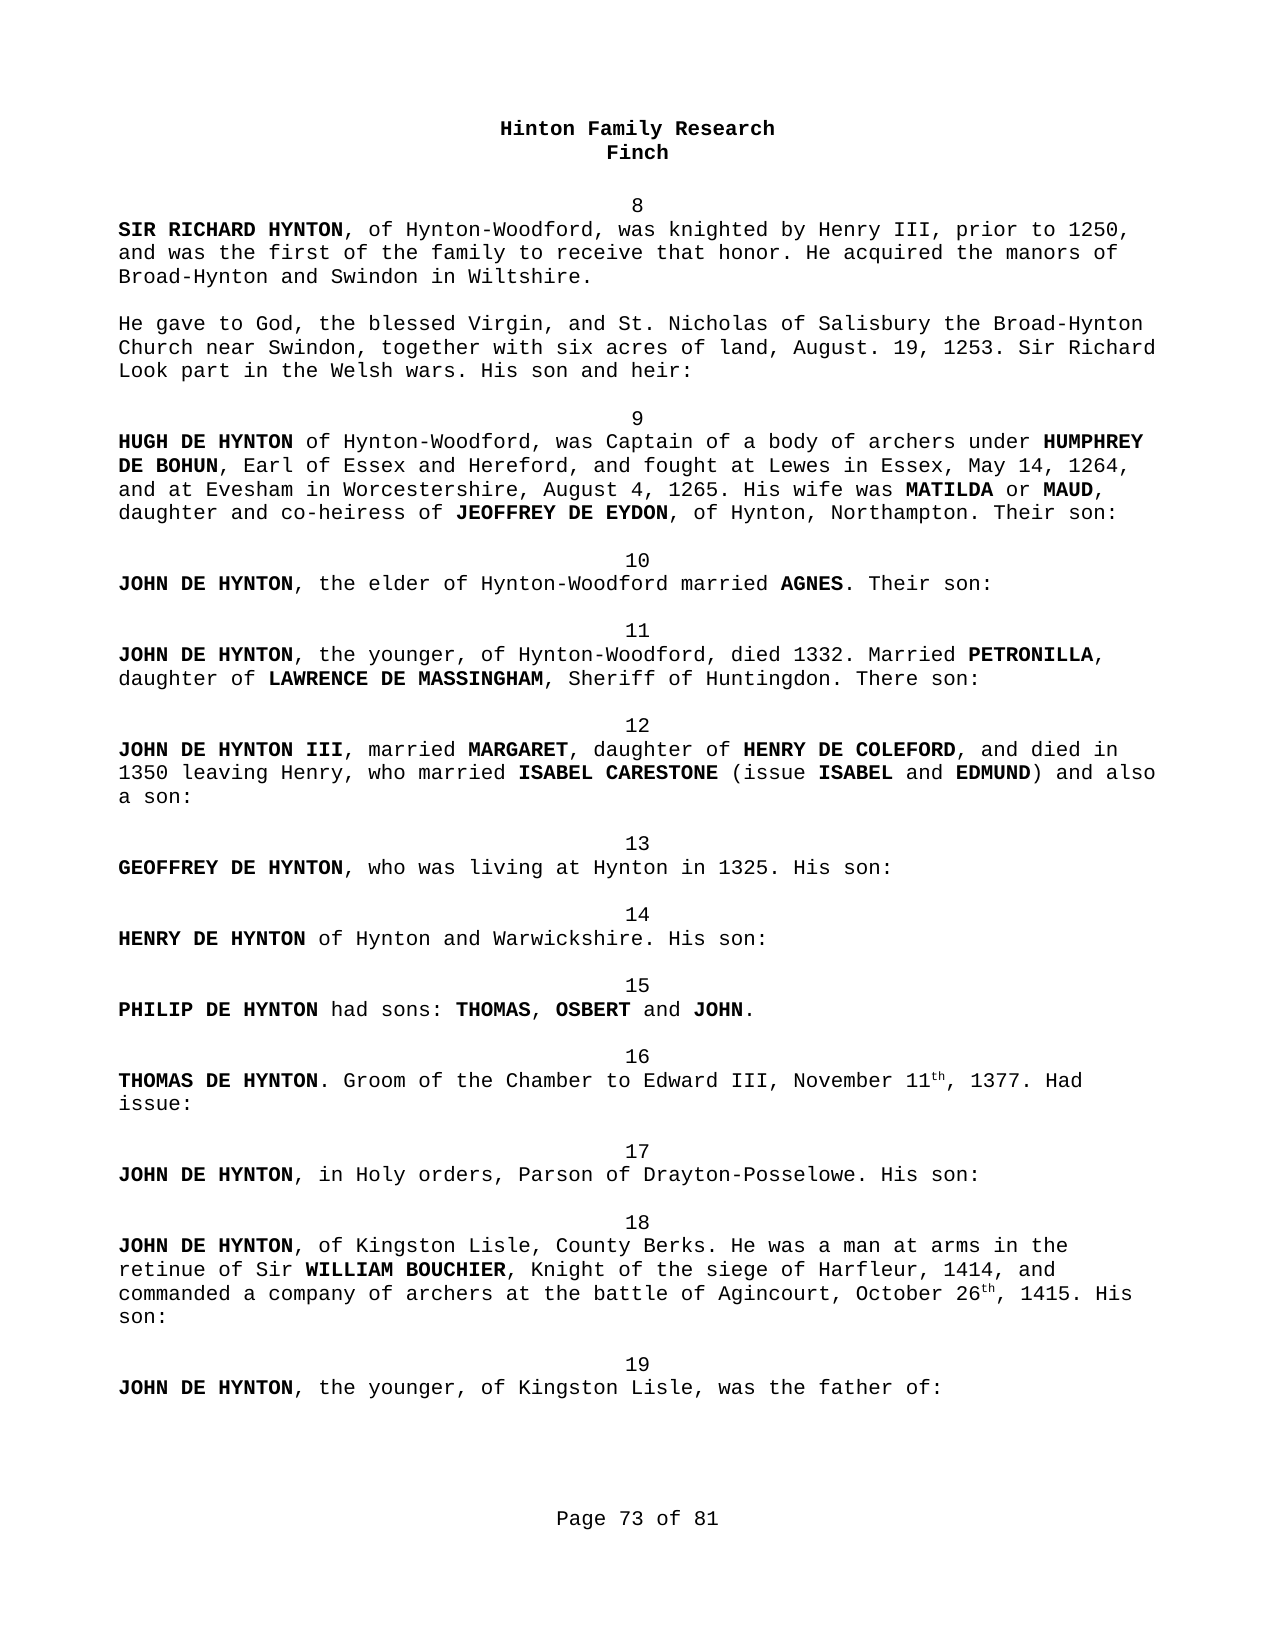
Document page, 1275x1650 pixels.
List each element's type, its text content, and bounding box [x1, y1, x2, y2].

text 12 [118, 715, 1157, 739]
text 17 [118, 1141, 1157, 1164]
text 14 [118, 904, 1157, 928]
text JOHN DE HYNTON III, married Margaret, daughter of Henry de Coleford, and died in 1350 leaving Henry, who married Isabel Carestone (issue Isabel and Edmund) and also a son: [118, 739, 1157, 810]
text HUGH DE HYNTON of Hynton-Woodford, was Captain of a body of archers under Humphrey de Bohun, Earl of Essex and Hereford, and fought at Lewes in Essex, May 14, 1264, and at Evesham in Worcestershire, August 4, 1265. His wife was Matilda or Maud, daughter and co-heiress of Jeoffrey de Eydon, of Hynton, Northampton. Their son: [118, 431, 1157, 526]
text 18 [118, 1212, 1157, 1235]
text 9 [118, 408, 1157, 431]
text JOHN DE HYNTON, of Kingston Lisle, County Berks. He was a man at arms in the retinue of Sir William Bouchier, Knight of the siege of Harfleur, 1414, and commanded a company of archers at the battle of Agincourt, October 26th, 1415. His son: [118, 1235, 1157, 1330]
text PHILIP DE HYNTON had sons: Thomas, Osbert and John. [118, 999, 1157, 1022]
text 16 [118, 1046, 1157, 1070]
text JOHN DE HYNTON, the younger, of Kingston Lisle, was the father of: [118, 1377, 1157, 1401]
text 11 [118, 621, 1157, 644]
text SIR RICHARD HYNTON, of Hynton-Woodford, was knighted by Henry III, prior to 1250, and was the first of the family to receive that honor. He acquired the manors of Broad-Hynton and Swindon in Wiltshire. [118, 218, 1157, 289]
text THOMAS DE HYNTON. Groom of the Chamber to Edward III, November 11th, 1377. Had issue: [118, 1070, 1157, 1117]
text HENRY DE HYNTON of Hynton and Warwickshire. His son: [118, 928, 1157, 952]
text GEOFFREY DE HYNTON, who was living at Hynton in 1325. His son: [118, 857, 1157, 881]
text JOHN DE HYNTON, the elder of Hynton-Woodford married Agnes. Their son: [118, 573, 1157, 597]
text 8 [118, 195, 1157, 218]
text JOHN DE HYNTON, the younger, of Hynton-Woodford, died 1332. Married Petronilla, daughter of Lawrence de Massingham, Sheriff of Huntingdon. There son: [118, 644, 1157, 691]
text 19 [118, 1353, 1157, 1377]
text 15 [118, 975, 1157, 999]
text He gave to God, the blessed Virgin, and St. Nicholas of Salisbury the Broad-Hynton Church near Swindon, together with six acres of land, August. 19, 1253. Sir Richard Look part in the Welsh wars. His son and heir: [118, 313, 1157, 384]
text 13 [118, 833, 1157, 857]
text JOHN DE HYNTON, in Holy orders, Parson of Drayton-Posselowe. His son: [118, 1164, 1157, 1188]
text 10 [118, 549, 1157, 573]
